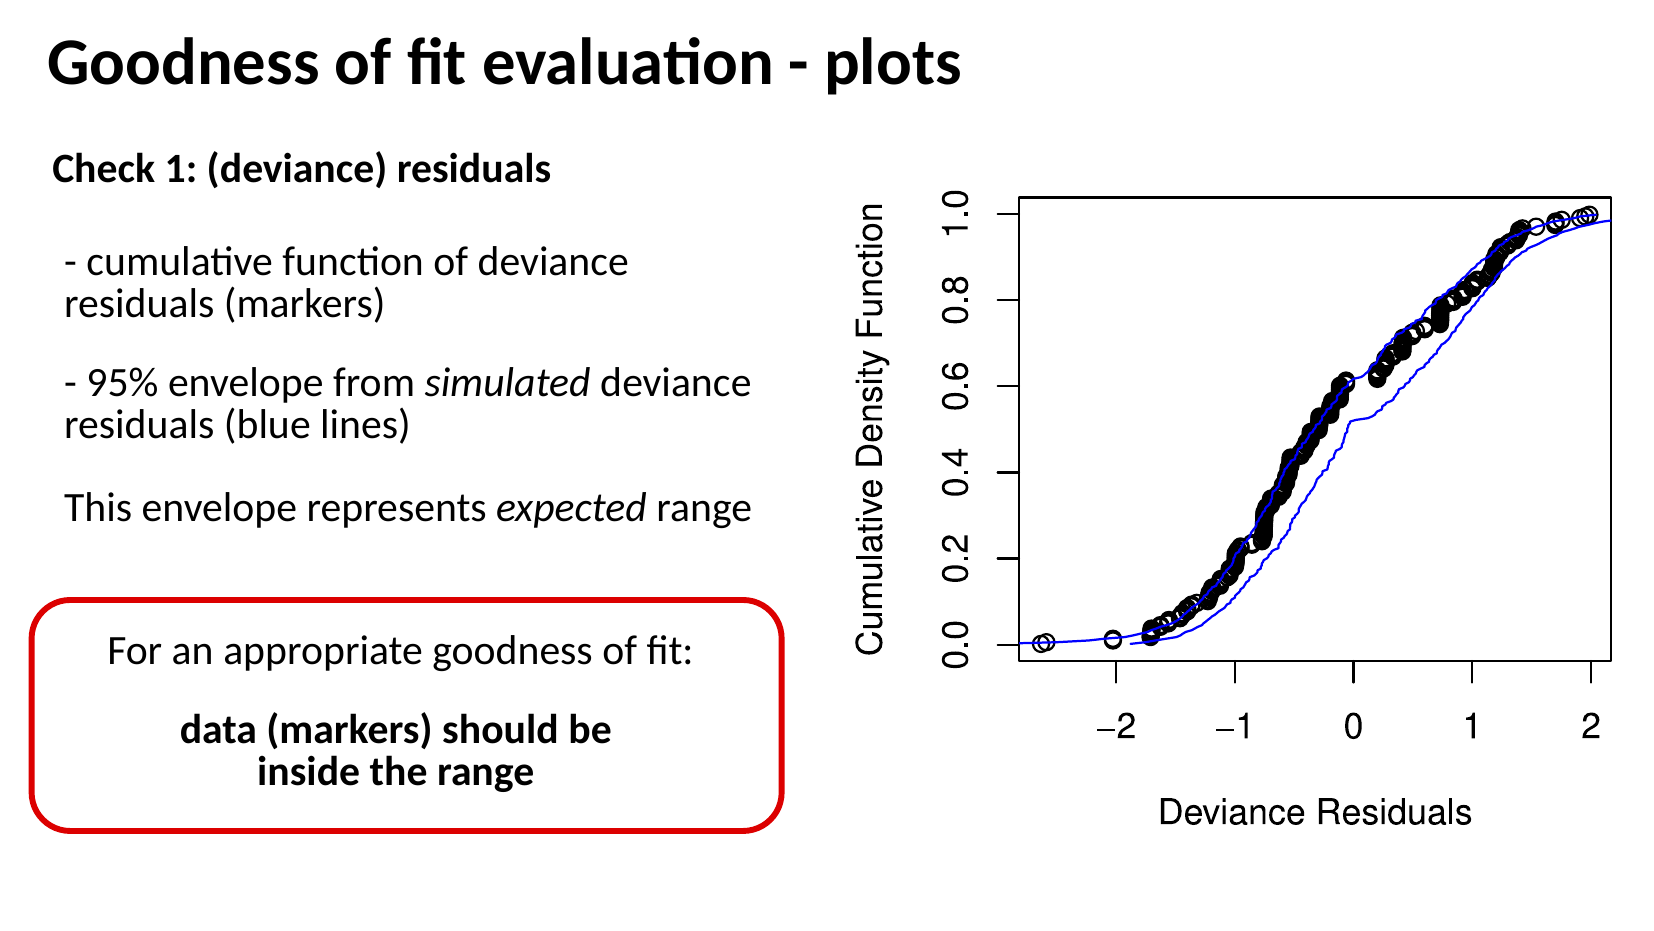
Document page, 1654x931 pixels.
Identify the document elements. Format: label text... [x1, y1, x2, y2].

text_box Check 1: (deviance) residuals [37, 144, 638, 208]
text_box - cumulative function of deviance residuals (markers) - 95% envelope from simulated deviance residuals (blue lines) This envelope represents expected range [49, 236, 788, 540]
title Goodness of fit evaluation - plots [47, 0, 1613, 146]
text_box For an appropriate goodness of fit: data (markers) should be inside the range [31, 625, 770, 804]
picture [855, 190, 1613, 826]
